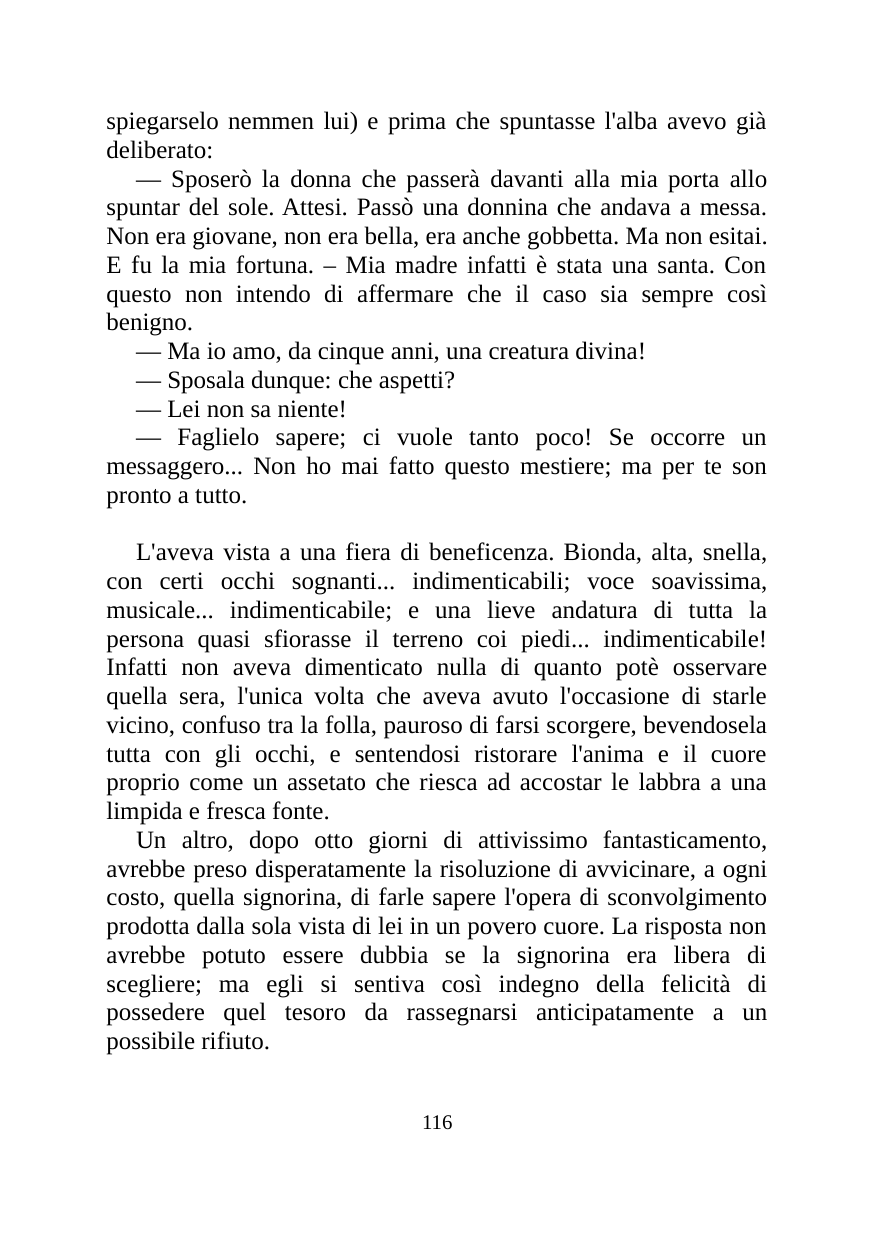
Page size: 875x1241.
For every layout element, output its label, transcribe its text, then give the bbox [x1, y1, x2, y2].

text spiegarselo nemmen lui) e prima che spuntasse l'alba avevo già deliberato: [106, 106, 768, 164]
text — Lei non sa niente! [106, 394, 768, 422]
text — Faglielo sapere; ci vuole tanto poco! Se occorre un messaggero... Non ho mai fatto questo mestiere; ma per te son pronto a tutto. [106, 422, 768, 509]
text — Sposerò la donna che passerà davanti alla mia porta allo spuntar del sole. Attesi. Passò una donnina che andava a messa. Non era giovane, non era bella, era anche gobbetta. Ma non esitai. E fu la mia fortuna. – Mia madre infatti è stata una santa. Con questo non intendo di affermare che il caso sia sempre così benigno. [106, 164, 768, 336]
text — Sposala dunque: che aspetti? [106, 365, 768, 394]
text — Ma io amo, da cinque anni, una creatura divina! [106, 336, 768, 365]
text L'aveva vista a una fiera di beneficenza. Bionda, alta, snella, con certi occhi sognanti... indimenticabili; voce soavissima, musicale... indimenticabile; e una lieve andatura di tutta la persona quasi sfiorasse il terreno coi piedi... indimenticabile! Infatti non aveva dimenticato nulla di quanto potè osservare quella sera, l'unica volta che aveva avuto l'occasione di starle vicino, confuso tra la folla, pauroso di farsi scorgere, bevendosela tutta con gli occhi, e sentendosi ristorare l'anima e il cuore proprio come un assetato che riesca ad accostar le labbra a una limpida e fresca fonte. [106, 537, 768, 825]
text Un altro, dopo otto giorni di attivissimo fantasticamento, avrebbe preso disperatamente la risoluzione di avvicinare, a ogni costo, quella signorina, di farle sapere l'opera di sconvolgimento prodotta dalla sola vista di lei in un povero cuore. La risposta non avrebbe potuto essere dubbia se la signorina era libera di scegliere; ma egli si sentiva così indegno della felicità di possedere quel tesoro da rassegnarsi anticipatamente a un possibile rifiuto. [106, 825, 768, 1055]
